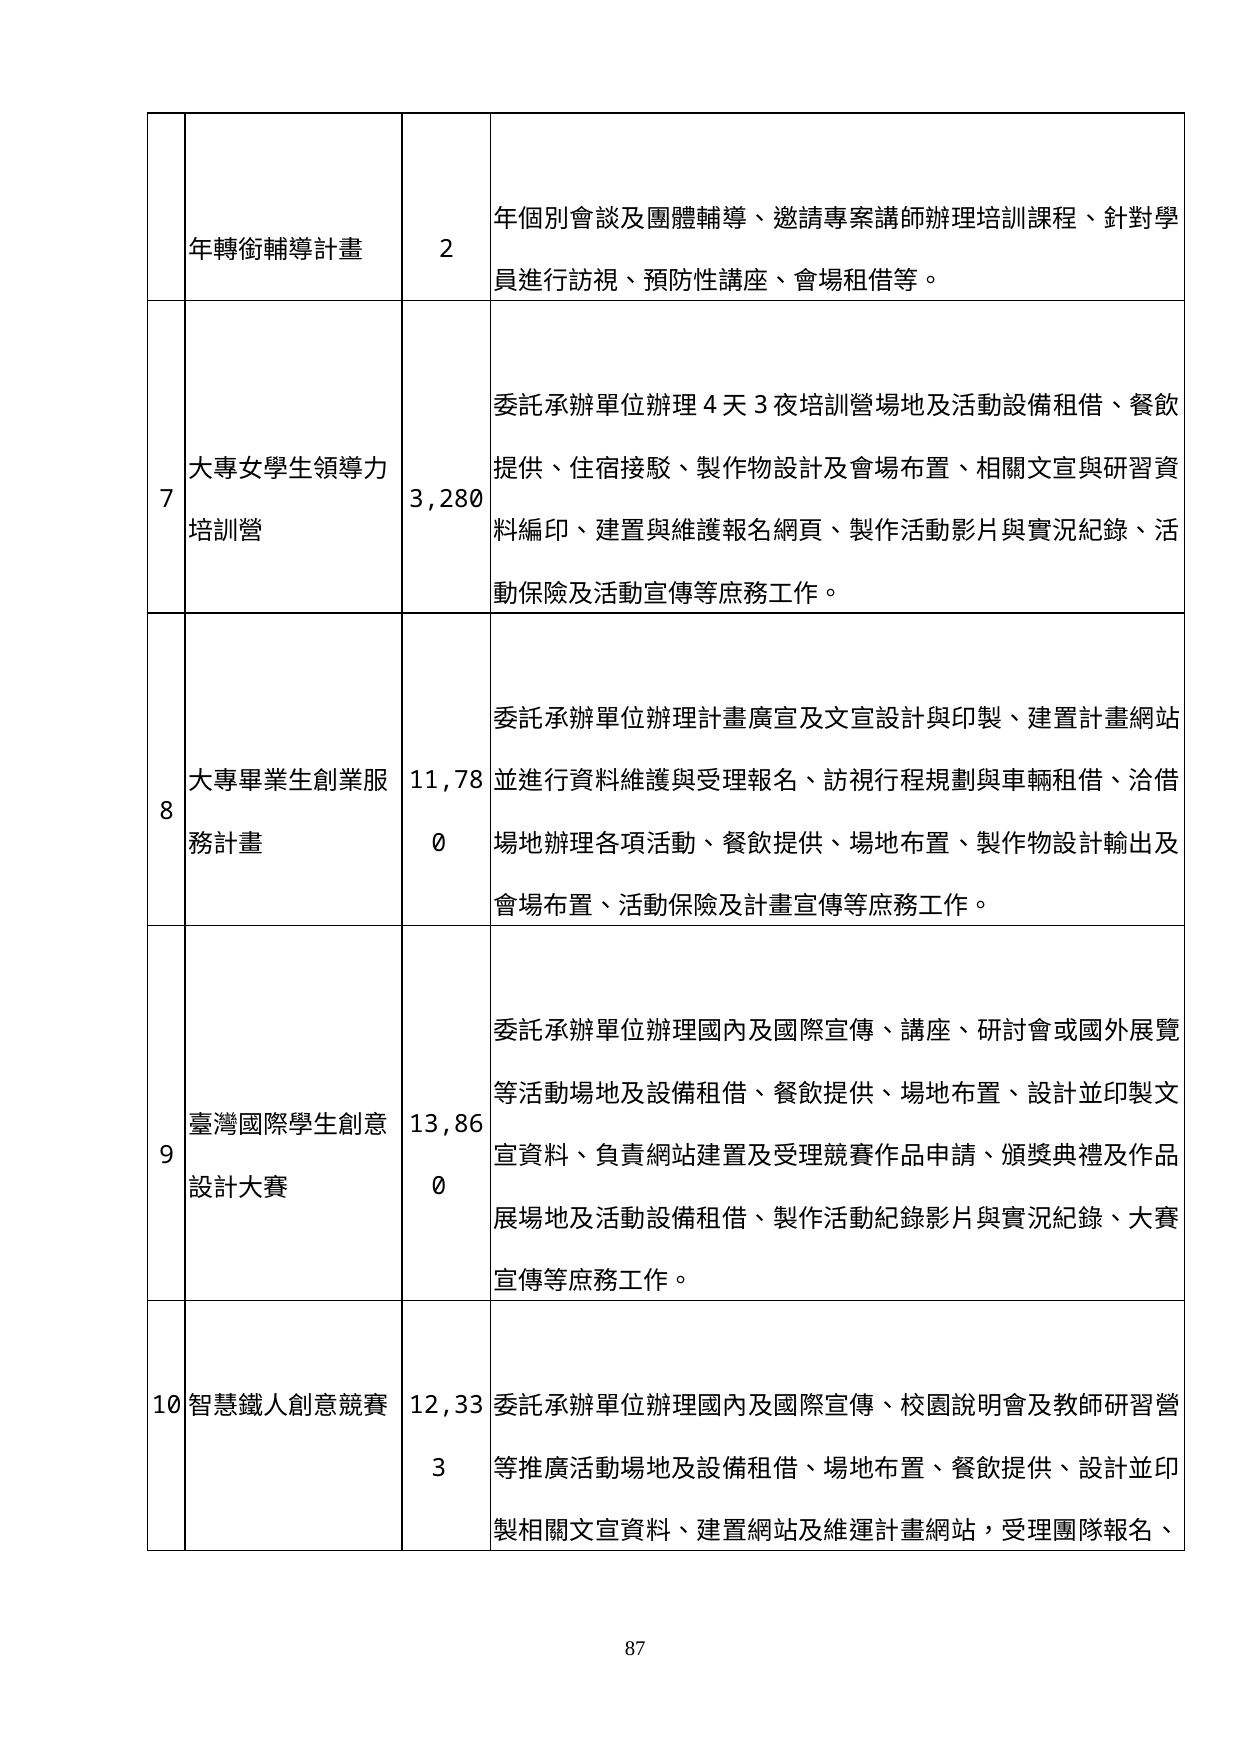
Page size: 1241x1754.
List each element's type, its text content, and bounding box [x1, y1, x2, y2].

table_cell [148, 114, 184, 300]
table_cell 7 [148, 301, 184, 612]
table_cell 11,780 [403, 614, 490, 925]
table_cell 委託承辦單位辦理4天3夜培訓營場地及活動設備租借、餐飲提供、住宿接駁、製作物設計及會場布置、相關文宣與研習資料編印、建置與維護報名網頁、製作活動影片與實況紀錄、活動保險及活動宣傳等庶務工作。 [491, 301, 1184, 612]
table_cell 13,860 [403, 926, 490, 1300]
table_cell 委託承辦單位辦理國內及國際宣傳、講座、研討會或國外展覽等活動場地及設備租借、餐飲提供、場地布置、設計並印製文宣資料、負責網站建置及受理競賽作品申請、頒獎典禮及作品展場地及活動設備租借、製作活動紀錄影片與實況紀錄、大賽宣傳等庶務工作。 [491, 926, 1184, 1300]
table_cell 8 [148, 614, 184, 925]
table_cell 臺灣國際學生創意設計大賽 [186, 926, 401, 1300]
table_cell 9 [148, 926, 184, 1300]
table_cell 智慧鐵人創意競賽 [186, 1301, 401, 1550]
table_cell 大專畢業生創業服務計畫 [186, 614, 401, 925]
table_cell 10 [148, 1301, 184, 1550]
table_cell 委託承辦單位辦理計畫廣宣及文宣設計與印製、建置計畫網站並進行資料維護與受理報名、訪視行程規劃與車輛租借、洽借場地辦理各項活動、餐飲提供、場地布置、製作物設計輸出及會場布置、活動保險及計畫宣傳等庶務工作。 [491, 614, 1184, 925]
table_cell 年轉銜輔導計畫 [186, 114, 401, 300]
table_cell 3,280 [403, 301, 490, 612]
table_cell 委託承辦單位辦理國內及國際宣傳、校園說明會及教師研習營等推廣活動場地及設備租借、場地布置、餐飲提供、設計並印製相關文宣資料、建置網站及維運計畫網站，受理團隊報名、 [491, 1301, 1184, 1550]
table_cell 12,333 [403, 1301, 490, 1550]
table_cell 2 [403, 114, 490, 300]
table_cell 年個別會談及團體輔導、邀請專案講師辦理培訓課程、針對學員進行訪視、預防性講座、會場租借等。 [491, 114, 1184, 300]
table_cell 大專女學生領導力培訓營 [186, 301, 401, 612]
